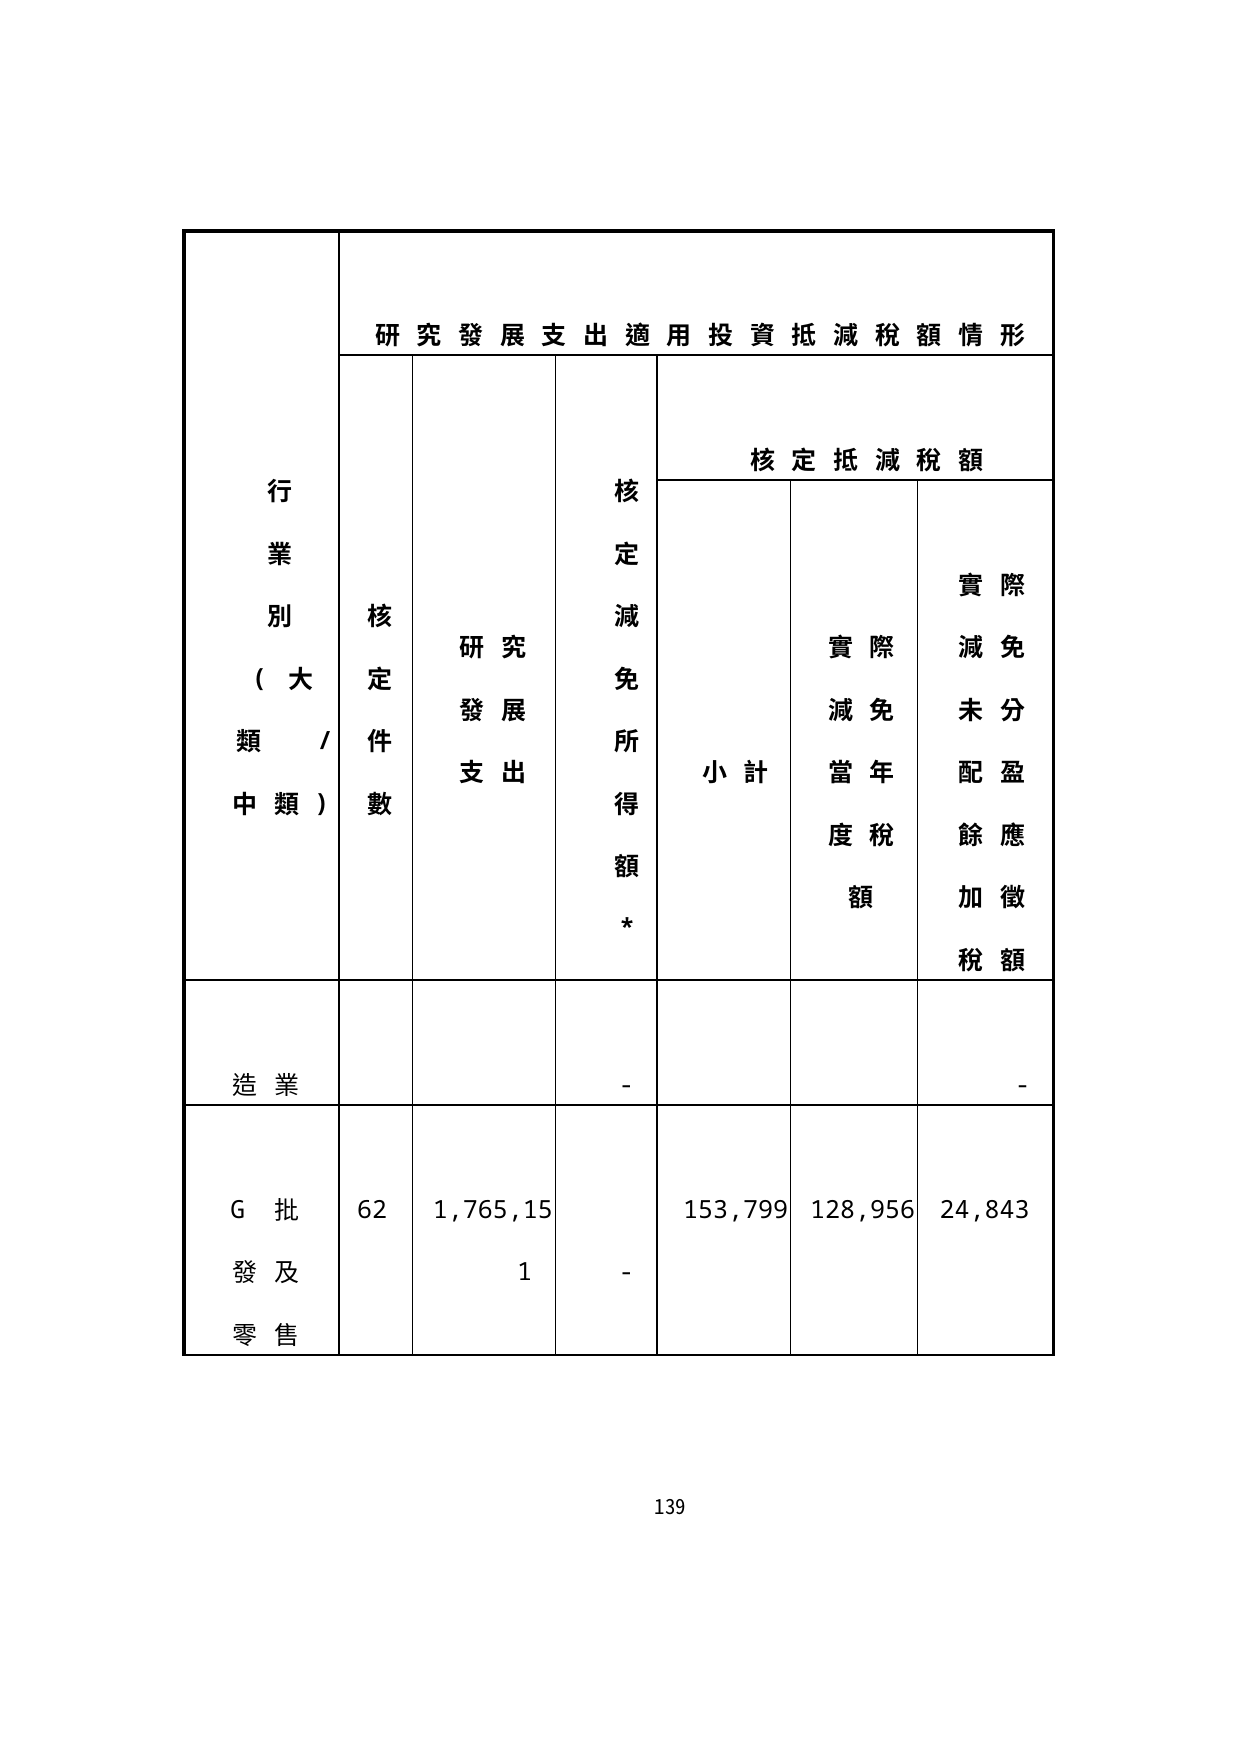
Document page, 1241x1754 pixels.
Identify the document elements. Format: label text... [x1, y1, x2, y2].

table_cell - [918, 981, 1052, 1104]
table_cell 實際減免未分配盈餘應加徵稅額 [918, 481, 1052, 979]
table_cell 造業 [186, 981, 338, 1104]
table_cell 研究發展支出 [413, 356, 555, 979]
table_cell 核定減免所得額* [556, 356, 656, 979]
table_cell [791, 981, 917, 1104]
table_cell 1,765,151 [413, 1106, 555, 1354]
table_header 研究發展支出適用投資抵減稅額情形 [340, 233, 1052, 354]
table_cell 核定件數 [340, 356, 412, 979]
table_cell 153,799 [658, 1106, 790, 1354]
table_cell - [556, 1106, 656, 1354]
table_cell [658, 981, 790, 1104]
table_cell 小計 [658, 481, 790, 979]
table_cell 128,956 [791, 1106, 917, 1354]
table_cell 實際減免當年度稅額 [791, 481, 917, 979]
table_cell [413, 981, 555, 1104]
table_cell G 批發及零售 [186, 1106, 338, 1354]
table_cell [340, 981, 412, 1104]
table_cell 62 [340, 1106, 412, 1354]
table_header 行 業 別 (大類 / 中類) [186, 233, 338, 979]
table_cell - [556, 981, 656, 1104]
table_cell 核定抵減稅額 [658, 356, 1052, 479]
table_cell 24,843 [918, 1106, 1052, 1354]
